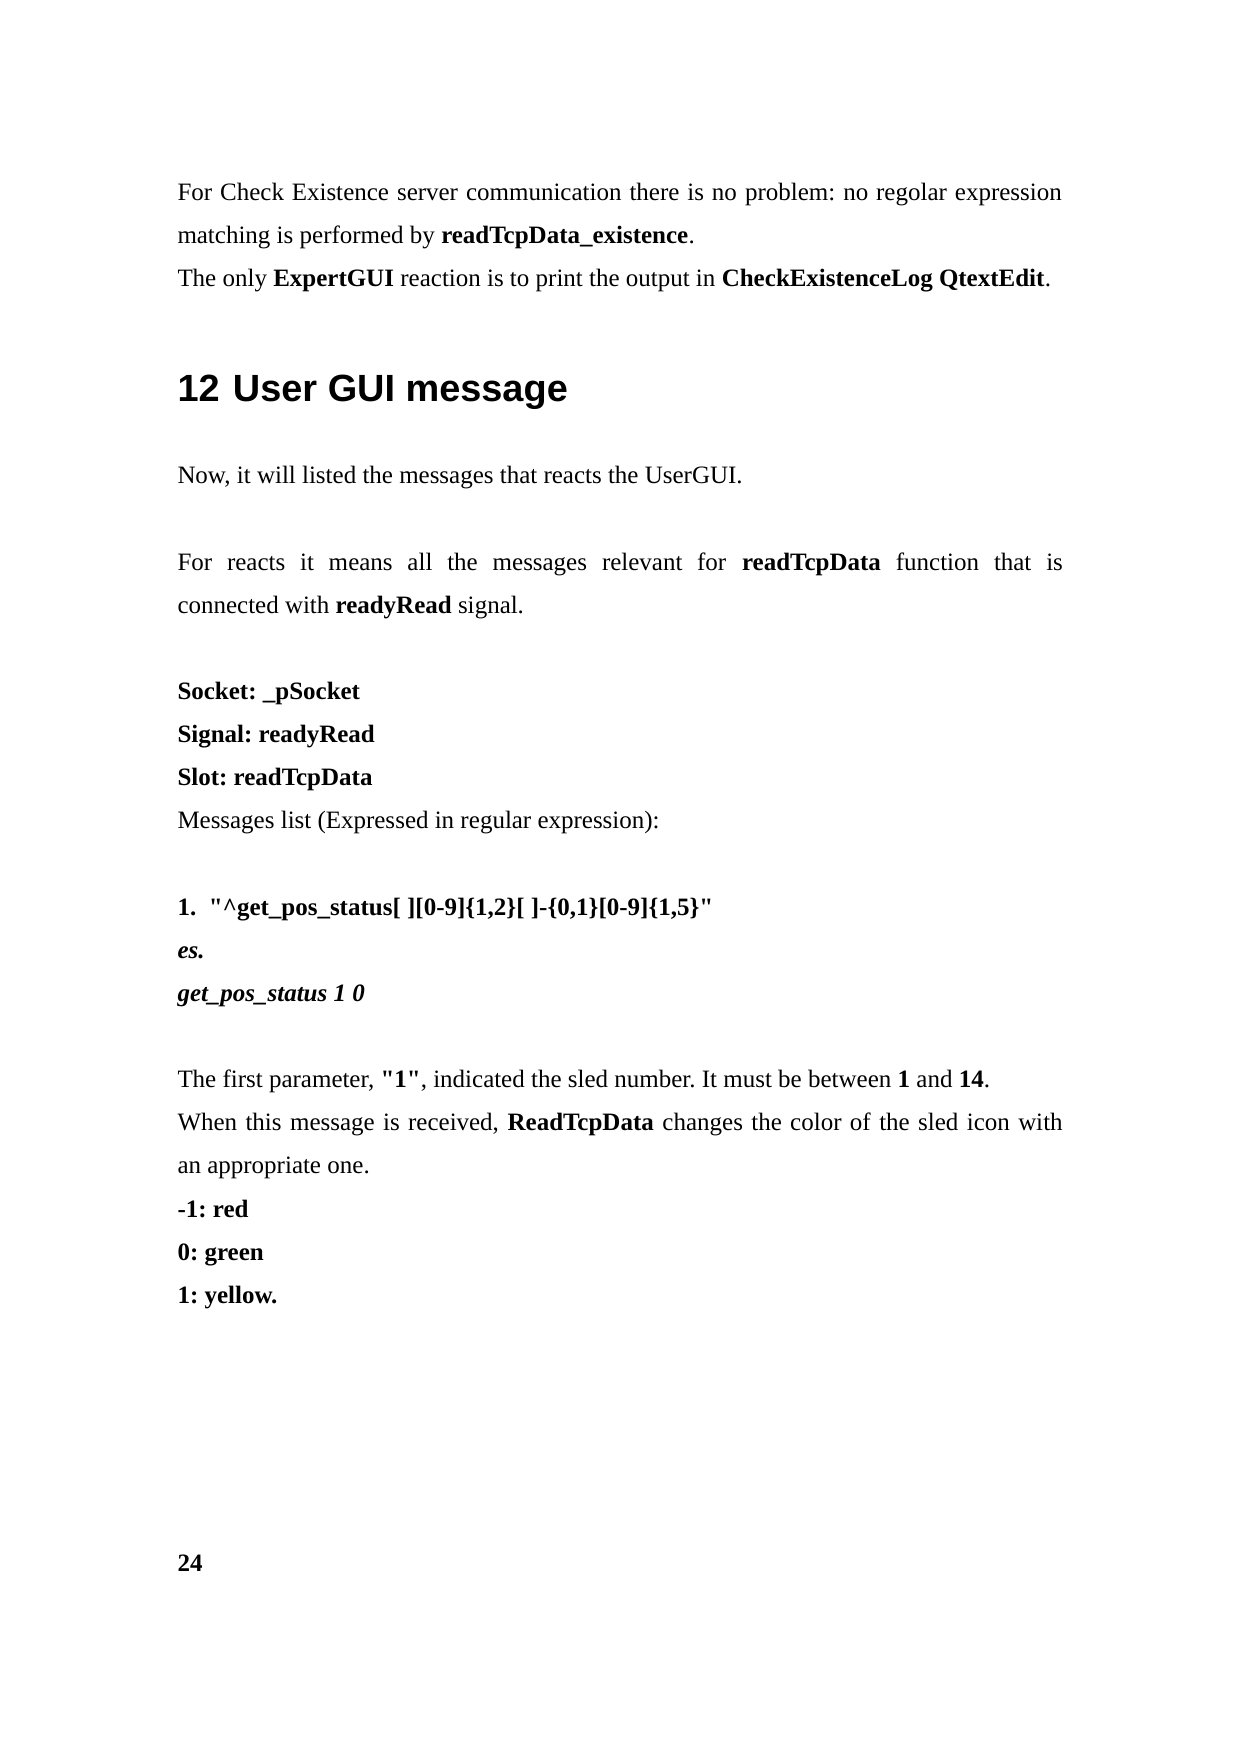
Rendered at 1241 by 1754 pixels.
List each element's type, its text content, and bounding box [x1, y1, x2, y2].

text The first parameter, "1", indicated the sled number. It must be between 1 and 14. [177, 1064, 1063, 1093]
text get_pos_status 1 0 [177, 978, 1063, 1007]
text Signal: readyRead [177, 719, 1063, 748]
text Slot: readTcpData [177, 762, 1063, 791]
subtitle User GUI message [177, 366, 1063, 409]
text Messages list (Expressed in regular expression): [177, 806, 1063, 834]
text 1: yellow. [177, 1280, 1063, 1309]
text Socket: _pSocket [177, 676, 1063, 705]
text 0: green [177, 1237, 1063, 1266]
text -1: red [177, 1194, 1063, 1222]
text For reacts it means all the messages relevant for readTcpData function that is connected with readyRead signal. [177, 547, 1063, 619]
text For Check Existence server communication there is no problem: no regolar expression matching is performed by readTcpData_existence. [177, 177, 1063, 249]
text Now, it will listed the messages that reacts the UserGUI. [177, 461, 1063, 489]
text The only ExpertGUI reaction is to print the output in CheckExistenceLog QtextEdit. [177, 263, 1063, 292]
text When this message is received, ReadTcpData changes the color of the sled icon with an appropriate one. [177, 1107, 1063, 1179]
text es. [177, 935, 1063, 964]
text 1. "^get_pos_status[ ][0-9]{1,2}[ ]-{0,1}[0-9]{1,5}" [177, 892, 1063, 921]
